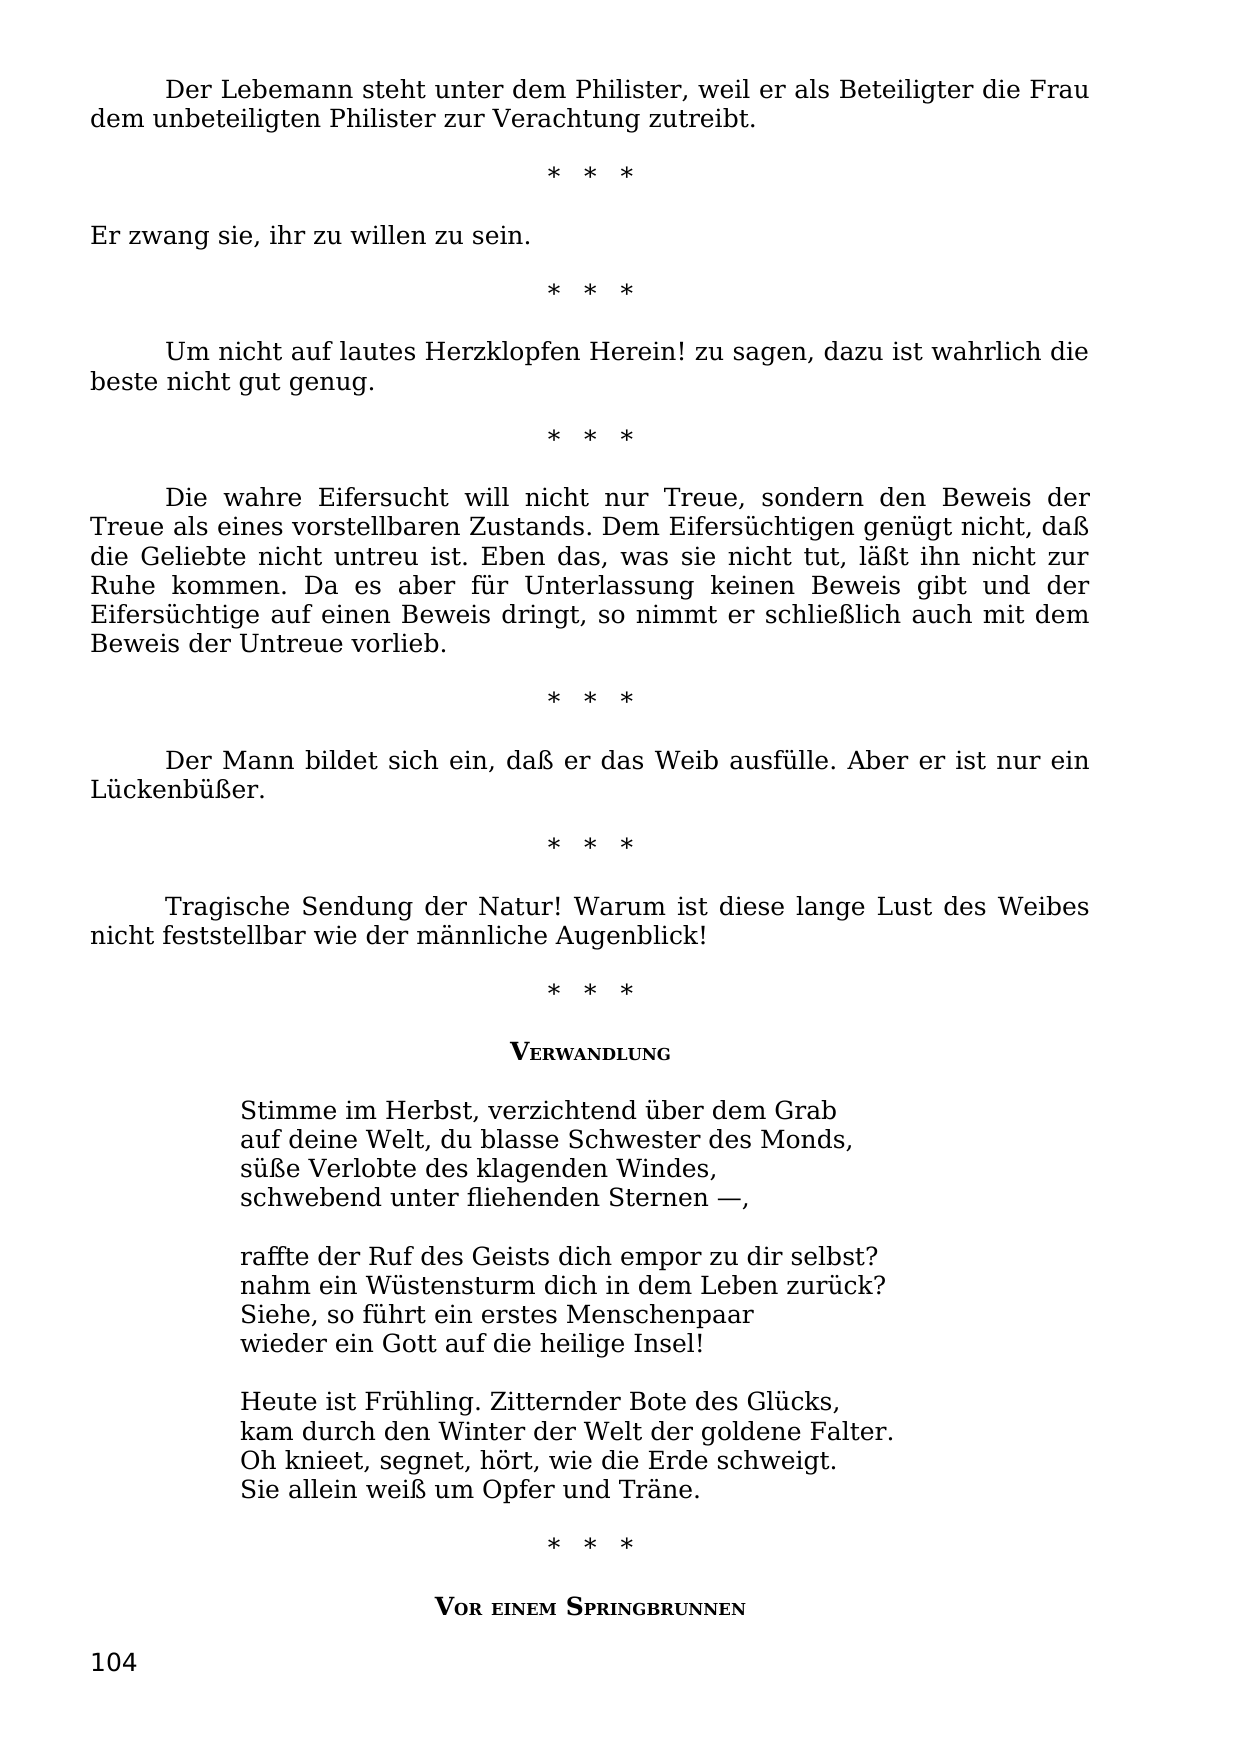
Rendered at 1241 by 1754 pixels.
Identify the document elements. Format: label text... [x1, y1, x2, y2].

text * * * [90, 687, 1091, 717]
text Verwandlung [90, 1008, 1091, 1067]
text auf deine Welt, du blasse Schwester des Monds, [240, 1125, 1091, 1154]
text Der Mann bildet sich ein, daß er das Weib ausfülle. Aber er ist nur ein Lückenbüßer. [90, 746, 1091, 804]
text Oh knieet, segnet, hört, wie die Erde schweigt. [240, 1446, 1091, 1475]
text schwebend unter fliehenden Sternen —, [240, 1183, 1091, 1212]
text Stimme im Herbst, verzichtend über dem Grab [240, 1096, 1091, 1125]
text * * * [90, 1533, 1091, 1562]
text wieder ein Gott auf die heilige Insel! [240, 1329, 1091, 1358]
text Die wahre Eifersucht will nicht nur Treue, sondern den Beweis der Treue als eines vorstellbaren Zustands. Dem Eifersüchtigen genügt nicht, daß die Geliebte nicht untreu ist. Eben das, was sie nicht tut, läßt ihn nicht zur Ruhe kommen. Da es aber für Unterlassung keinen Beweis gibt und der Eifersüchtige auf einen Beweis dringt, so nimmt er schließlich auch mit dem Beweis der Untreue vorlieb. [90, 483, 1091, 658]
text Der Lebemann steht unter dem Philister, weil er als Beteiligter die Frau dem unbeteiligten Philister zur Verachtung zutreibt. [90, 75, 1091, 133]
text * * * [90, 162, 1091, 192]
text Siehe, so führt ein erstes Menschenpaar [240, 1300, 1091, 1329]
text Heute ist Frühling. Zitternder Bote des Glücks, [240, 1387, 1091, 1417]
text * * * [90, 833, 1091, 862]
text Um nicht auf lautes Herzklopfen Herein! zu sagen, dazu ist wahrlich die beste nicht gut genug. [90, 337, 1091, 396]
text kam durch den Winter der Welt der goldene Falter. [240, 1417, 1091, 1446]
text * * * [90, 979, 1091, 1008]
text Vor einem Springbrunnen [90, 1562, 1091, 1621]
text süße Verlobte des klagenden Windes, [240, 1154, 1091, 1183]
text * * * [90, 279, 1091, 308]
text * * * [90, 425, 1091, 454]
text Tragische Sendung der Natur! Warum ist diese lange Lust des Weibes nicht feststellbar wie der männliche Augenblick! [90, 892, 1091, 950]
text Sie allein weiß um Opfer und Träne. [240, 1475, 1091, 1504]
text Er zwang sie, ihr zu willen zu sein. [90, 221, 1091, 250]
text nahm ein Wüstensturm dich in dem Leben zurück? [240, 1271, 1091, 1300]
text raffte der Ruf des Geists dich empor zu dir selbst? [240, 1242, 1091, 1271]
